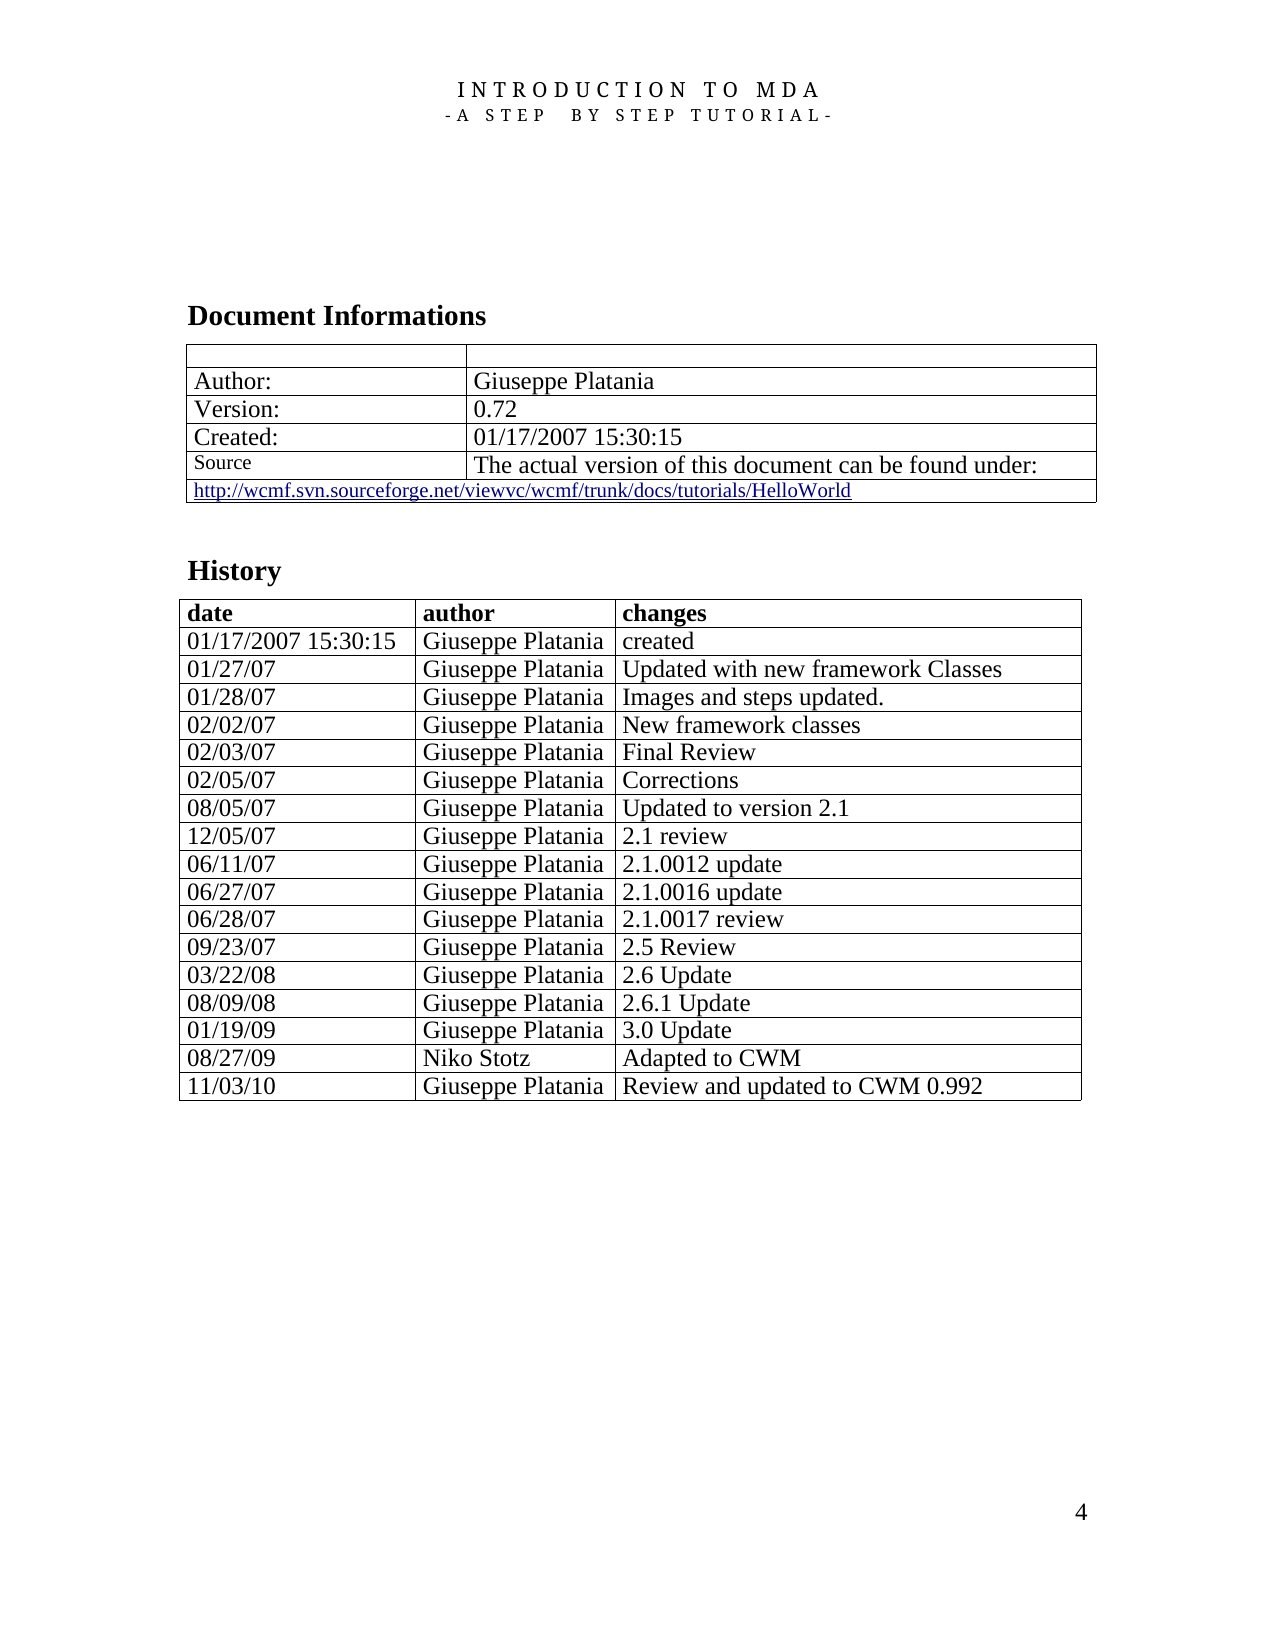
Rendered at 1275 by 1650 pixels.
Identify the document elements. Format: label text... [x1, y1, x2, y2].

table_cell 2.6 Update [616, 962, 1081, 989]
table_cell Author: [187, 368, 466, 395]
table_cell Images and steps updated. [616, 684, 1081, 711]
table_cell Giuseppe Platania [416, 1073, 615, 1100]
table_cell Review and updated to CWM 0.992 [616, 1073, 1081, 1100]
table_cell Giuseppe Platania [416, 990, 615, 1017]
table_cell Updated with new framework Classes [616, 656, 1081, 683]
table_cell 01/17/2007 15:30:15 [467, 424, 1096, 451]
table_cell 03/22/08 [180, 962, 415, 989]
table_cell 06/27/07 [180, 879, 415, 905]
table_cell Giuseppe Platania [416, 962, 615, 989]
table_cell Giuseppe Platania [416, 684, 615, 711]
table_cell Giuseppe Platania [416, 767, 615, 794]
subtitle Document Informations [187, 299, 1087, 332]
table_cell Updated to version 2.1 [616, 795, 1081, 822]
table_header author [416, 600, 615, 627]
table_cell 08/27/09 [180, 1045, 415, 1072]
table_header [187, 345, 466, 367]
table_cell 2.1 review [616, 823, 1081, 850]
table_cell 02/02/07 [180, 712, 415, 738]
table_cell Giuseppe Platania [416, 934, 615, 961]
table_cell 09/23/07 [180, 934, 415, 961]
table_cell 3.0 Update [616, 1018, 1081, 1044]
table_cell 11/03/10 [180, 1073, 415, 1100]
table_cell 2.6.1 Update [616, 990, 1081, 1017]
table_cell Giuseppe Platania [416, 906, 615, 933]
table_cell 06/11/07 [180, 851, 415, 877]
table_cell 0.72 [467, 396, 1096, 423]
subtitle History [187, 554, 1087, 587]
table_cell Giuseppe Platania [416, 795, 615, 822]
table_cell Final Review [616, 740, 1081, 766]
table_cell The actual version of this document can be found under: [467, 452, 1096, 478]
table_header date [180, 600, 415, 627]
table_cell created [616, 628, 1081, 655]
table_cell Giuseppe Platania [416, 656, 615, 683]
table_cell Giuseppe Platania [416, 712, 615, 738]
table_cell Niko Stotz [416, 1045, 615, 1072]
table_cell 08/09/08 [180, 990, 415, 1017]
table_header [467, 345, 1096, 367]
table_cell Version: [187, 396, 466, 423]
table_cell 2.1.0012 update [616, 851, 1081, 877]
table_cell 01/27/07 [180, 656, 415, 683]
table_cell Giuseppe Platania [416, 879, 615, 905]
table_cell Corrections [616, 767, 1081, 794]
table_cell Source [187, 452, 466, 478]
table_header changes [616, 600, 1081, 627]
table_cell 01/17/2007 15:30:15 [180, 628, 415, 655]
table_cell Giuseppe Platania [416, 1018, 615, 1044]
table_cell Giuseppe Platania [467, 368, 1096, 395]
table_cell 08/05/07 [180, 795, 415, 822]
table_cell Giuseppe Platania [416, 823, 615, 850]
table_cell 12/05/07 [180, 823, 415, 850]
table_cell 02/03/07 [180, 740, 415, 766]
table_cell Created: [187, 424, 466, 451]
table_cell 01/19/09 [180, 1018, 415, 1044]
table_cell 2.1.0016 update [616, 879, 1081, 905]
table_cell 06/28/07 [180, 906, 415, 933]
table_cell Giuseppe Platania [416, 851, 615, 877]
table_cell New framework classes [616, 712, 1081, 738]
table_cell 2.1.0017 review [616, 906, 1081, 933]
table_cell http://wcmf.svn.sourceforge.net/viewvc/wcmf/trunk/docs/tutorials/HelloWorld [187, 480, 1096, 502]
table_cell Adapted to CWM [616, 1045, 1081, 1072]
table_cell 02/05/07 [180, 767, 415, 794]
table_cell Giuseppe Platania [416, 740, 615, 766]
table_cell Giuseppe Platania [416, 628, 615, 655]
table_cell 2.5 Review [616, 934, 1081, 961]
table_cell 01/28/07 [180, 684, 415, 711]
